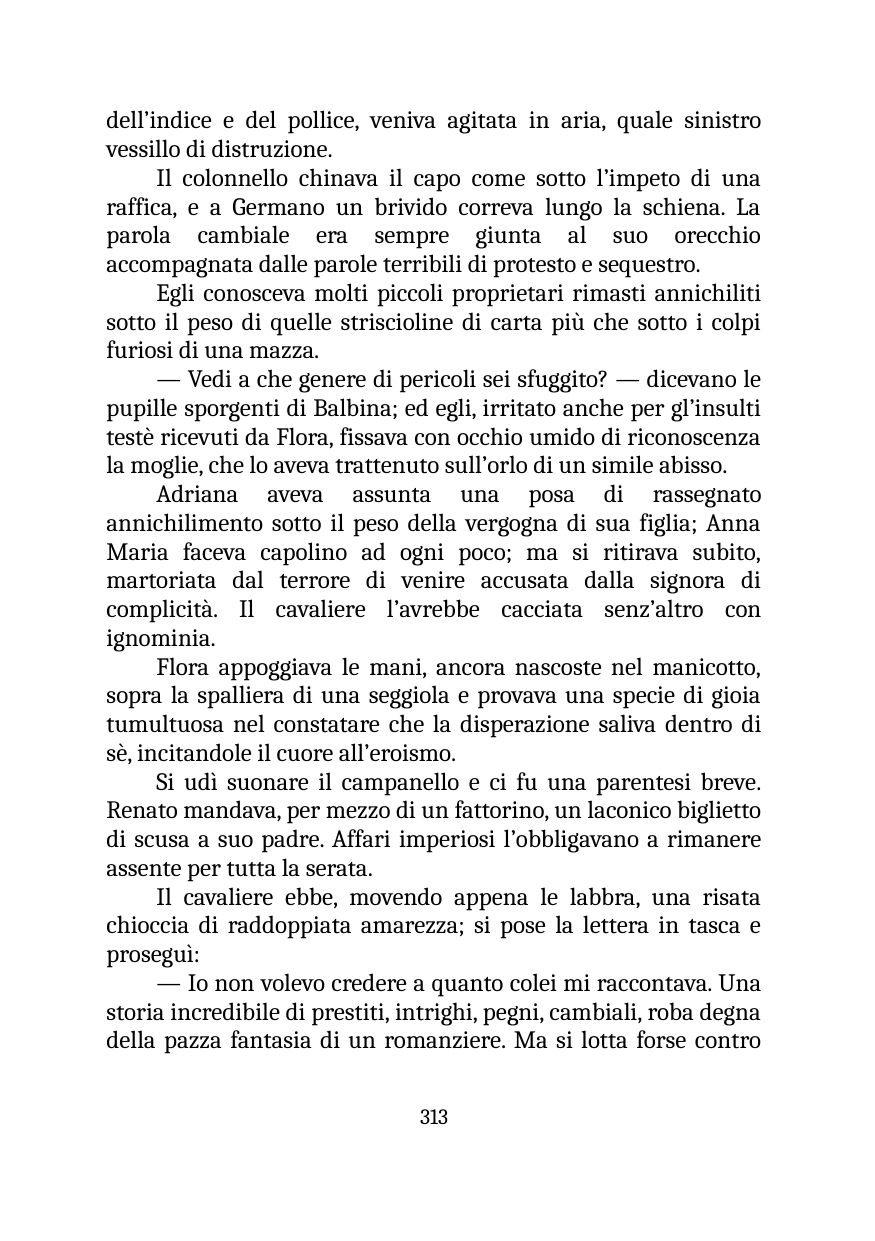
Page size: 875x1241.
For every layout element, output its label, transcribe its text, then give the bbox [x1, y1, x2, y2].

text — Io non volevo credere a quanto colei mi raccontava. Una storia incredibile di prestiti, intrighi, pegni, cambiali, roba degna della pazza fantasia di un romanziere. Ma si lotta forse contro [106, 969, 762, 1055]
text Il cavaliere ebbe, movendo appena le labbra, una risata chioccia di raddoppiata amarezza; si pose la lettera in tasca e proseguì: [106, 882, 762, 969]
text — Vedi a che genere di pericoli sei sfuggito? — dicevano le pupille sporgenti di Balbina; ed egli, irritato anche per gl’insulti testè ricevuti da Flora, fissava con occhio umido di riconoscenza la moglie, che lo aveva trattenuto sull’orlo di un simile abisso. [106, 365, 762, 480]
text dell’indice e del pollice, veniva agitata in aria, quale sinistro vessillo di distruzione. [106, 106, 762, 164]
text Flora appoggiava le mani, ancora nascoste nel manicotto, sopra la spalliera di una seggiola e provava una specie di gioia tumultuosa nel constatare che la disperazione saliva dentro di sè, incitandole il cuore all’eroismo. [106, 652, 762, 767]
text Si udì suonare il campanello e ci fu una parentesi breve. Renato mandava, per mezzo di un fattorino, un laconico biglietto di scusa a suo padre. Affari imperiosi l’obbligavano a rimanere assente per tutta la serata. [106, 767, 762, 882]
text Il colonnello chinava il capo come sotto l’impeto di una raffica, e a Germano un brivido correva lungo la schiena. La parola cambiale era sempre giunta al suo orecchio accompagnata dalle parole terribili di protesto e sequestro. [106, 164, 762, 279]
text Adriana aveva assunta una posa di rassegnato annichilimento sotto il peso della vergogna di sua figlia; Anna Maria faceva capolino ad ogni poco; ma si ritirava subito, martoriata dal terrore di venire accusata dalla signora di complicità. Il cavaliere l’avrebbe cacciata senz’altro con ignominia. [106, 480, 762, 652]
text Egli conosceva molti piccoli proprietari rimasti annichiliti sotto il peso di quelle striscioline di carta più che sotto i colpi furiosi di una mazza. [106, 279, 762, 365]
